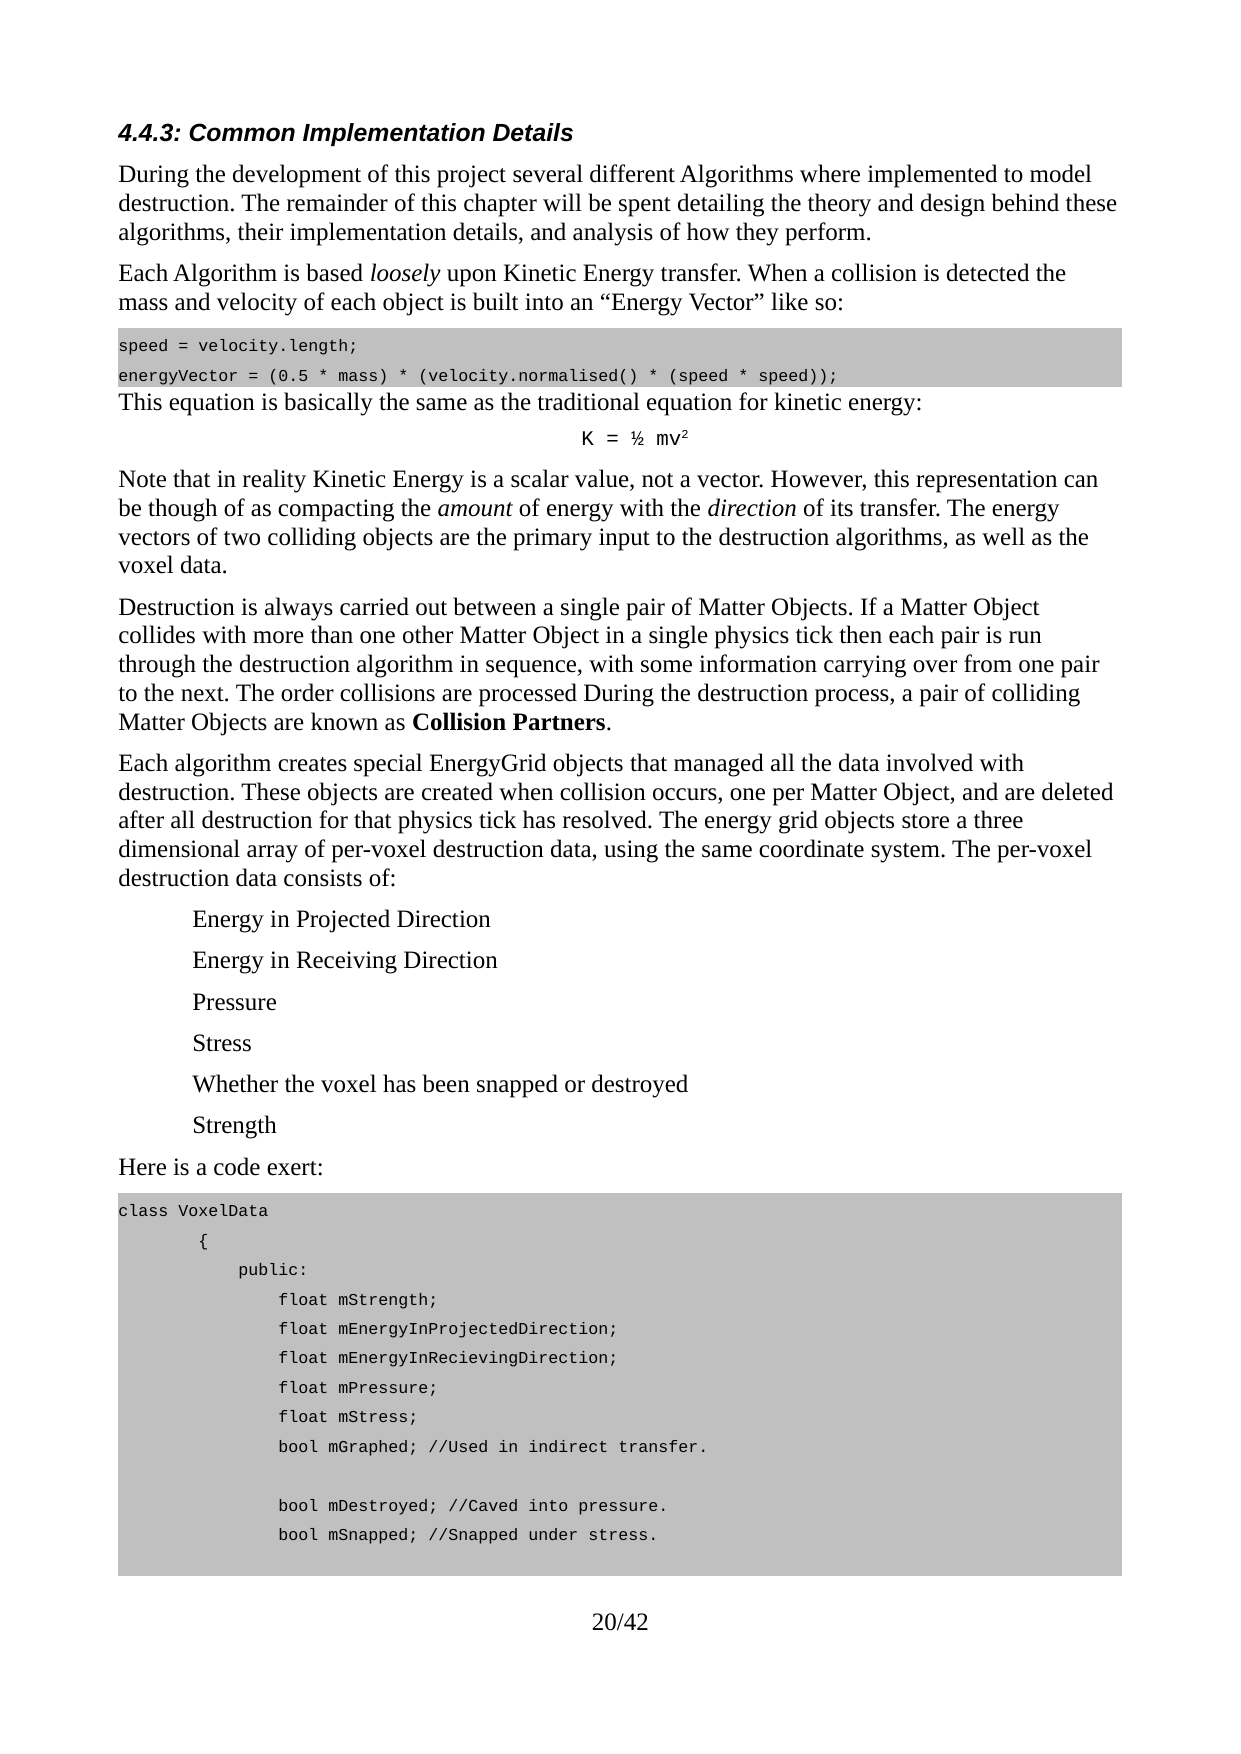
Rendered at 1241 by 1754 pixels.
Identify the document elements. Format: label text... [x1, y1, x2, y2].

text bool mGraphed; //Used in indirect transfer. [118, 1429, 1122, 1458]
text Whether the voxel has been snapped or destroyed [118, 1069, 1122, 1098]
text Strength [118, 1111, 1122, 1139]
text bool mDestroyed; //Caved into pressure. [118, 1488, 1122, 1517]
text Energy in Projected Direction [118, 904, 1122, 933]
text Stress [118, 1028, 1122, 1057]
text Pressure [118, 987, 1122, 1016]
text K = ½ mv2 [148, 428, 1122, 452]
text speed = velocity.length; [118, 328, 1122, 357]
text float mStress; [118, 1399, 1122, 1429]
text Each algorithm creates special EnergyGrid objects that managed all the data involved with destruction. These objects are created when collision occurs, one per Matter Object, and are deleted after all destruction for that physics tick has resolved. The energy grid objects store a three dimensional array of per-voxel destruction data, using the same coordinate system. The per-voxel destruction data consists of: [118, 748, 1122, 892]
text { [118, 1222, 1122, 1252]
text During the development of this project several different Algorithms where implemented to model destruction. The remainder of this chapter will be spent detailing the theory and design behind these algorithms, their implementation details, and analysis of how they perform. [118, 159, 1122, 245]
text float mEnergyInProjectedDirection; [118, 1311, 1122, 1340]
text public: [118, 1252, 1122, 1281]
text Energy in Receiving Direction [118, 946, 1122, 974]
text float mPressure; [118, 1370, 1122, 1399]
text float mStrength; [118, 1281, 1122, 1311]
text bool mSnapped; //Snapped under stress. [118, 1517, 1122, 1547]
text float mEnergyInRecievingDirection; [118, 1340, 1122, 1370]
text energyVector = (0.5 * mass) * (velocity.normalised() * (speed * speed)); [118, 357, 1122, 387]
text Each Algorithm is based loosely upon Kinetic Energy transfer. When a collision is detected the mass and velocity of each object is built into an “Energy Vector” like so: [118, 258, 1122, 315]
text Here is a code exert: [118, 1152, 1122, 1181]
text This equation is basically the same as the traditional equation for kinetic energy: [118, 387, 1122, 416]
subtitle 4.4.3: Common Implementation Details [118, 118, 1122, 147]
text class VoxelData [118, 1193, 1122, 1222]
text Note that in reality Kinetic Energy is a scalar value, not a vector. However, this representation can be though of as compacting the amount of energy with the direction of its transfer. The energy vectors of two colliding objects are the primary input to the destruction algorithms, as well as the voxel data. [118, 464, 1122, 579]
text Destruction is always carried out between a single pair of Matter Objects. If a Matter Object collides with more than one other Matter Object in a single physics tick then each pair is run through the destruction algorithm in sequence, with some information carrying over from one pair to the next. The order collisions are processed During the destruction process, a pair of colliding Matter Objects are known as Collision Partners. [118, 592, 1122, 736]
